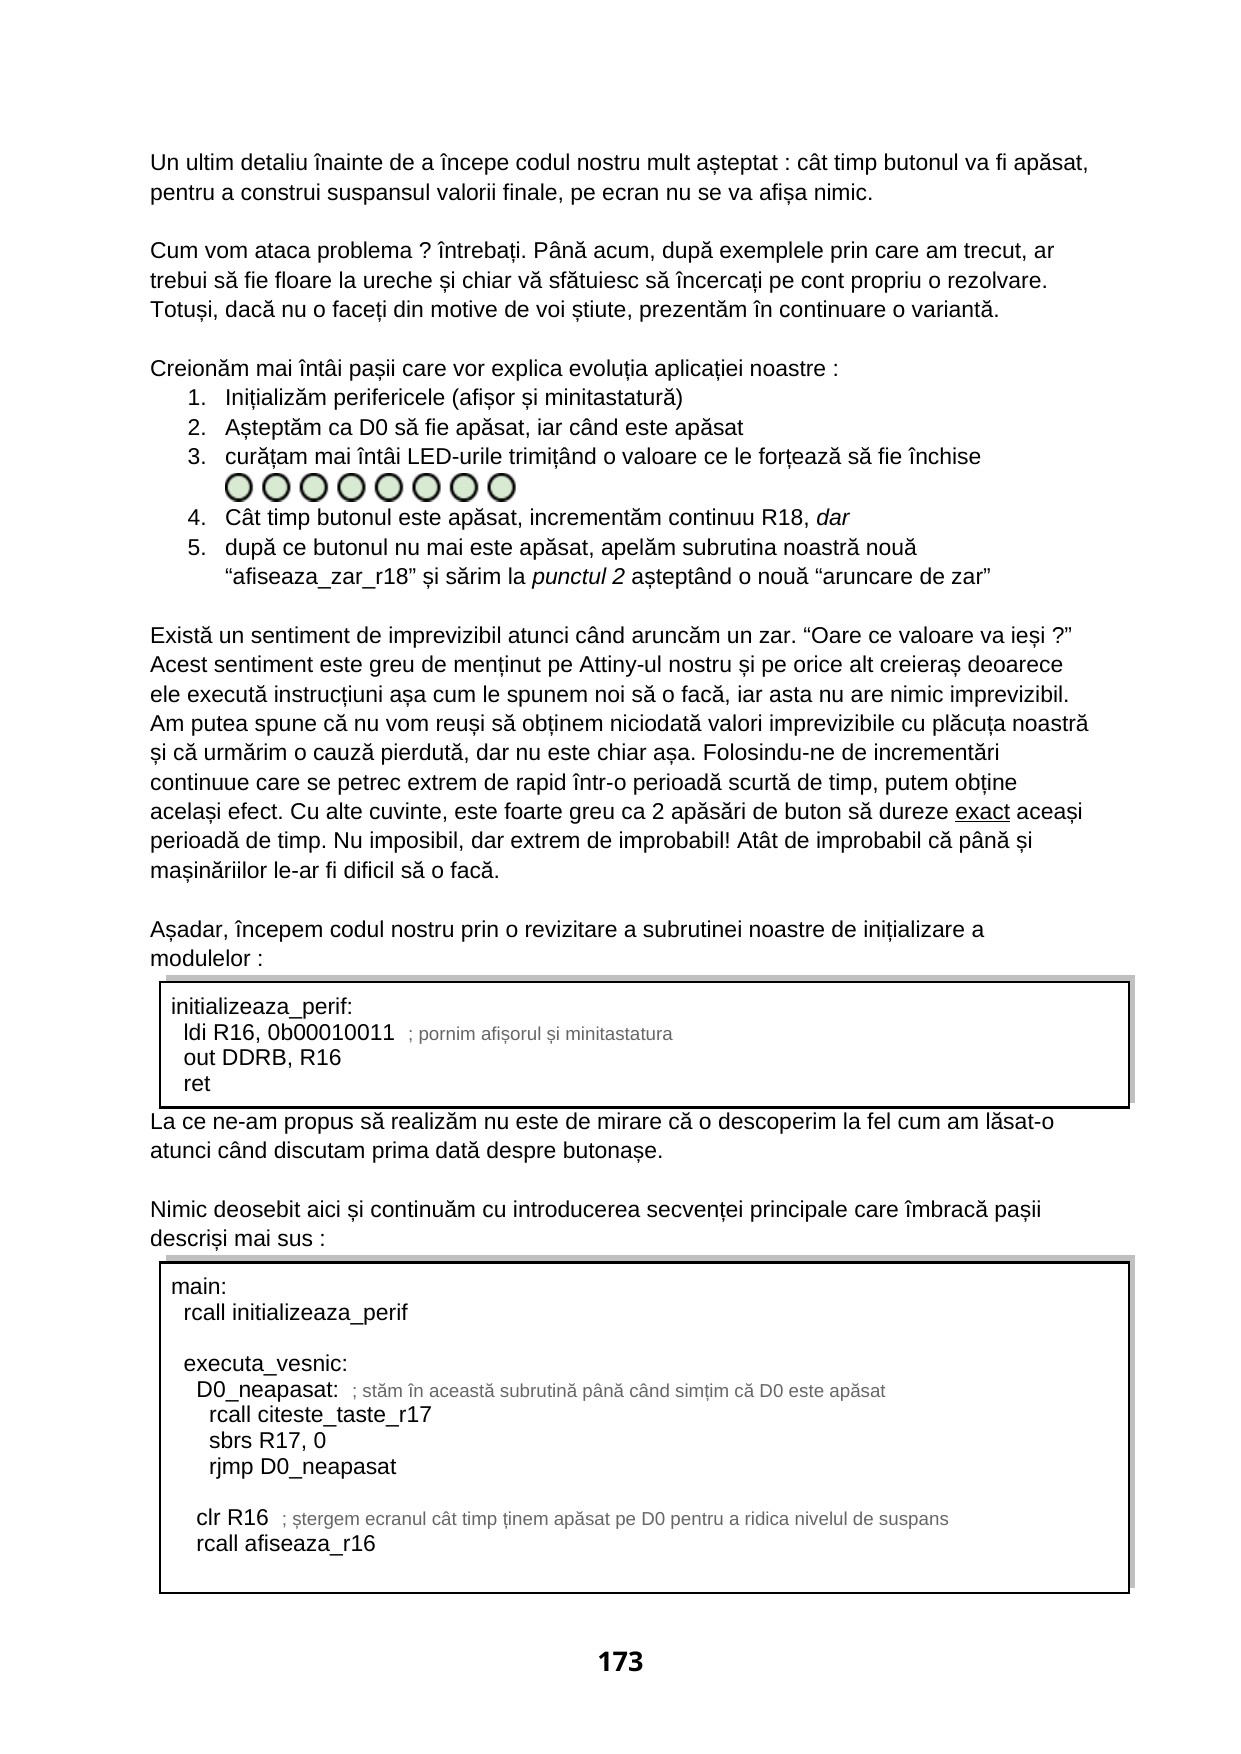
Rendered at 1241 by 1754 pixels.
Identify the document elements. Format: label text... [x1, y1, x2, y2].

list curățam mai întâi LED-urile trimițând o valoare ce le forțează să fie închise [187, 444, 1091, 475]
table_header main: rcall initializeaza_perif executa_vesnic: D0_neapasat: ; stăm în această subrutină până când simțim că D0 este apăsat rcall citeste_taste_r17 sbrs R17, 0 rjmp D0_neapasat clr R16 ; ștergem ecranul cât timp ținem apăsat pe D0 pentru a ridica nivelul de suspans rcall afiseaza_r16 [161, 1264, 1128, 1592]
list Inițializăm perifericele (afișor și minitastatură) [187, 385, 1091, 411]
text Creionăm mai întâi pașii care vor explica evoluția aplicației noastre : [150, 356, 1091, 381]
list după ce butonul nu mai este apăsat, apelăm subrutina noastră nouă “afiseaza_zar_r18” și sărim la punctul 2 așteptând o nouă “aruncare de zar” [187, 534, 1091, 589]
picture [225, 473, 516, 502]
text Cum vom ataca problema ? întrebați. Până acum, după exemplele prin care am trecut, ar trebui să fie floare la ureche și chiar vă sfătuiesc să încercați pe cont propriu o rezolvare. Totuși, dacă nu o faceți din motive de voi știute, prezentăm în continuare o variantă. [150, 238, 1091, 322]
list Așteptăm ca D0 să fie apăsat, iar când este apăsat [187, 414, 1091, 440]
table_header initializeaza_perif: ldi R16, 0b00010011 ; pornim afișorul și minitastatura out DDRB, R16 ret [161, 983, 1128, 1106]
text La ce ne-am propus să realizăm nu este de mirare că o descoperim la fel cum am lăsat-o atunci când discutam prima dată despre butonașe. [150, 1108, 1091, 1163]
text Există un sentiment de imprevizibil atunci când aruncăm un zar. “Oare ce valoare va ieși ?” Acest sentiment este greu de menținut pe Attiny-ul nostru și pe orice alt creieraș deoarece ele execută instrucțiuni așa cum le spunem noi să o facă, iar asta nu are nimic imprevizibil. Am putea spune că nu vom reuși să obținem niciodată valori imprevizibile cu plăcuța noastră și că urmărim o cauză pierdută, dar nu este chiar așa. Folosindu-ne de incrementări continuue care se petrec extrem de rapid într-o perioadă scurtă de timp, putem obține același efect. Cu alte cuvinte, este foarte greu ca 2 apăsări de buton să dureze exact aceași perioadă de timp. Nu imposibil, dar extrem de improbabil! Atât de improbabil că până și mașinăriilor le-ar fi dificil să o facă. [150, 622, 1091, 883]
text Un ultim detaliu înainte de a începe codul nostru mult așteptat : cât timp butonul va fi apăsat, pentru a construi suspansul valorii finale, pe ecran nu se va afișa nimic. [150, 150, 1091, 205]
text Așadar, începem codul nostru prin o revizitare a subrutinei noastre de inițializare a modulelor : [150, 916, 1091, 971]
list Cât timp butonul este apăsat, incrementăm continuu R18, dar [187, 505, 1091, 531]
text Nimic deosebit aici și continuăm cu introducerea secvenței principale care îmbracă pașii descriși mai sus : [150, 1197, 1091, 1252]
